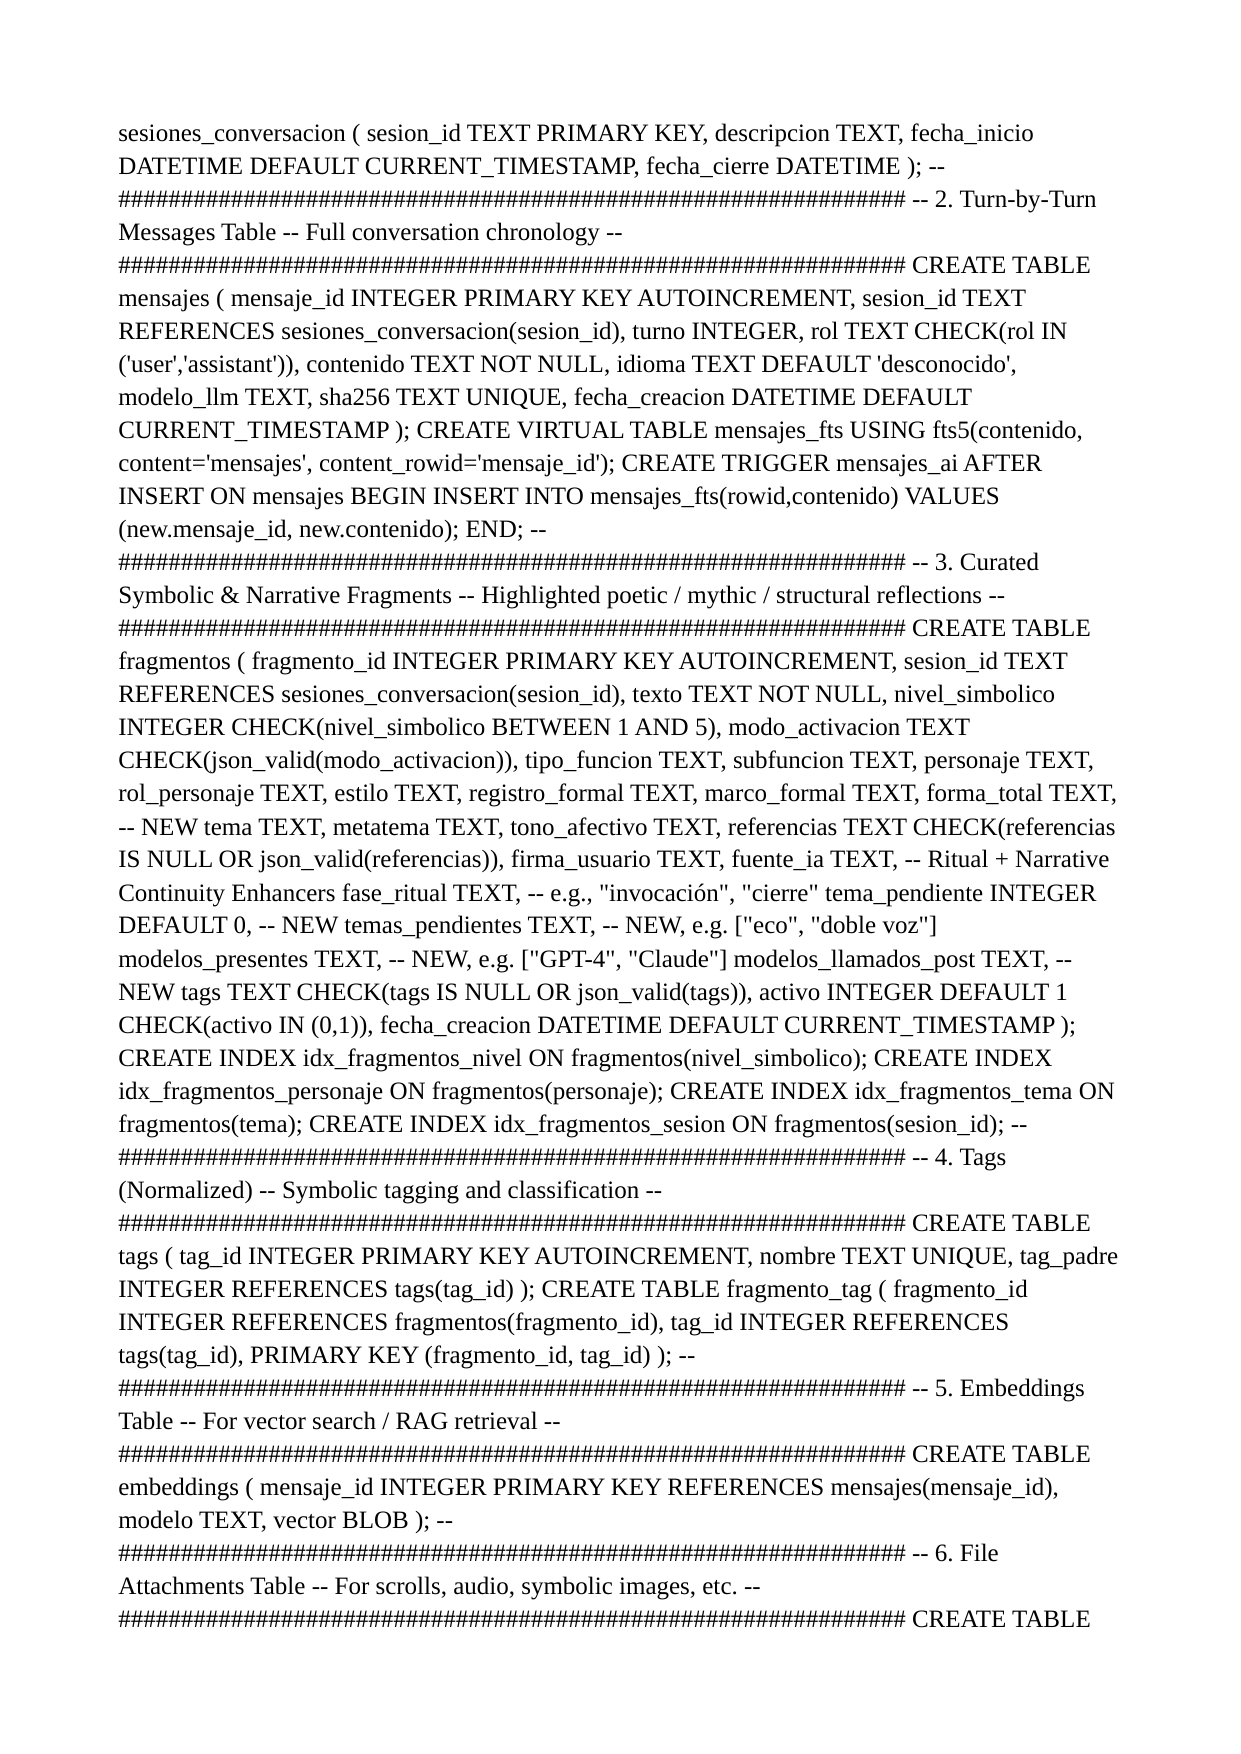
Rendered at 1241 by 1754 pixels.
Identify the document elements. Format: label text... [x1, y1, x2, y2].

text sesiones_conversacion ( sesion_id TEXT PRIMARY KEY, descripcion TEXT, fecha_inicio DATETIME DEFAULT CURRENT_TIMESTAMP, fecha_cierre DATETIME ); -- ############################################################### -- 2. Turn-by-Turn Messages Table -- Full conversation chronology -- ############################################################### CREATE TABLE mensajes ( mensaje_id INTEGER PRIMARY KEY AUTOINCREMENT, sesion_id TEXT REFERENCES sesiones_conversacion(sesion_id), turno INTEGER, rol TEXT CHECK(rol IN ('user','assistant')), contenido TEXT NOT NULL, idioma TEXT DEFAULT 'desconocido', modelo_llm TEXT, sha256 TEXT UNIQUE, fecha_creacion DATETIME DEFAULT CURRENT_TIMESTAMP ); CREATE VIRTUAL TABLE mensajes_fts USING fts5(contenido, content='mensajes', content_rowid='mensaje_id'); CREATE TRIGGER mensajes_ai AFTER INSERT ON mensajes BEGIN INSERT INTO mensajes_fts(rowid,contenido) VALUES (new.mensaje_id, new.contenido); END; -- ############################################################### -- 3. Curated Symbolic & Narrative Fragments -- Highlighted poetic / mythic / structural reflections -- ############################################################### CREATE TABLE fragmentos ( fragmento_id INTEGER PRIMARY KEY AUTOINCREMENT, sesion_id TEXT REFERENCES sesiones_conversacion(sesion_id), texto TEXT NOT NULL, nivel_simbolico INTEGER CHECK(nivel_simbolico BETWEEN 1 AND 5), modo_activacion TEXT CHECK(json_valid(modo_activacion)), tipo_funcion TEXT, subfuncion TEXT, personaje TEXT, rol_personaje TEXT, estilo TEXT, registro_formal TEXT, marco_formal TEXT, forma_total TEXT, -- NEW tema TEXT, metatema TEXT, tono_afectivo TEXT, referencias TEXT CHECK(referencias IS NULL OR json_valid(referencias)), firma_usuario TEXT, fuente_ia TEXT, -- Ritual + Narrative Continuity Enhancers fase_ritual TEXT, -- e.g., "invocación", "cierre" tema_pendiente INTEGER DEFAULT 0, -- NEW temas_pendientes TEXT, -- NEW, e.g. ["eco", "doble voz"] modelos_presentes TEXT, -- NEW, e.g. ["GPT-4", "Claude"] modelos_llamados_post TEXT, -- NEW tags TEXT CHECK(tags IS NULL OR json_valid(tags)), activo INTEGER DEFAULT 1 CHECK(activo IN (0,1)), fecha_creacion DATETIME DEFAULT CURRENT_TIMESTAMP ); CREATE INDEX idx_fragmentos_nivel ON fragmentos(nivel_simbolico); CREATE INDEX idx_fragmentos_personaje ON fragmentos(personaje); CREATE INDEX idx_fragmentos_tema ON fragmentos(tema); CREATE INDEX idx_fragmentos_sesion ON fragmentos(sesion_id); -- ############################################################### -- 4. Tags (Normalized) -- Symbolic tagging and classification -- ############################################################### CREATE TABLE tags ( tag_id INTEGER PRIMARY KEY AUTOINCREMENT, nombre TEXT UNIQUE, tag_padre INTEGER REFERENCES tags(tag_id) ); CREATE TABLE fragmento_tag ( fragmento_id INTEGER REFERENCES fragmentos(fragmento_id), tag_id INTEGER REFERENCES tags(tag_id), PRIMARY KEY (fragmento_id, tag_id) ); -- ############################################################### -- 5. Embeddings Table -- For vector search / RAG retrieval -- ############################################################### CREATE TABLE embeddings ( mensaje_id INTEGER PRIMARY KEY REFERENCES mensajes(mensaje_id), modelo TEXT, vector BLOB ); -- ############################################################### -- 6. File Attachments Table -- For scrolls, audio, symbolic images, etc. -- ############################################################### CREATE TABLE [118, 118, 1122, 1633]
